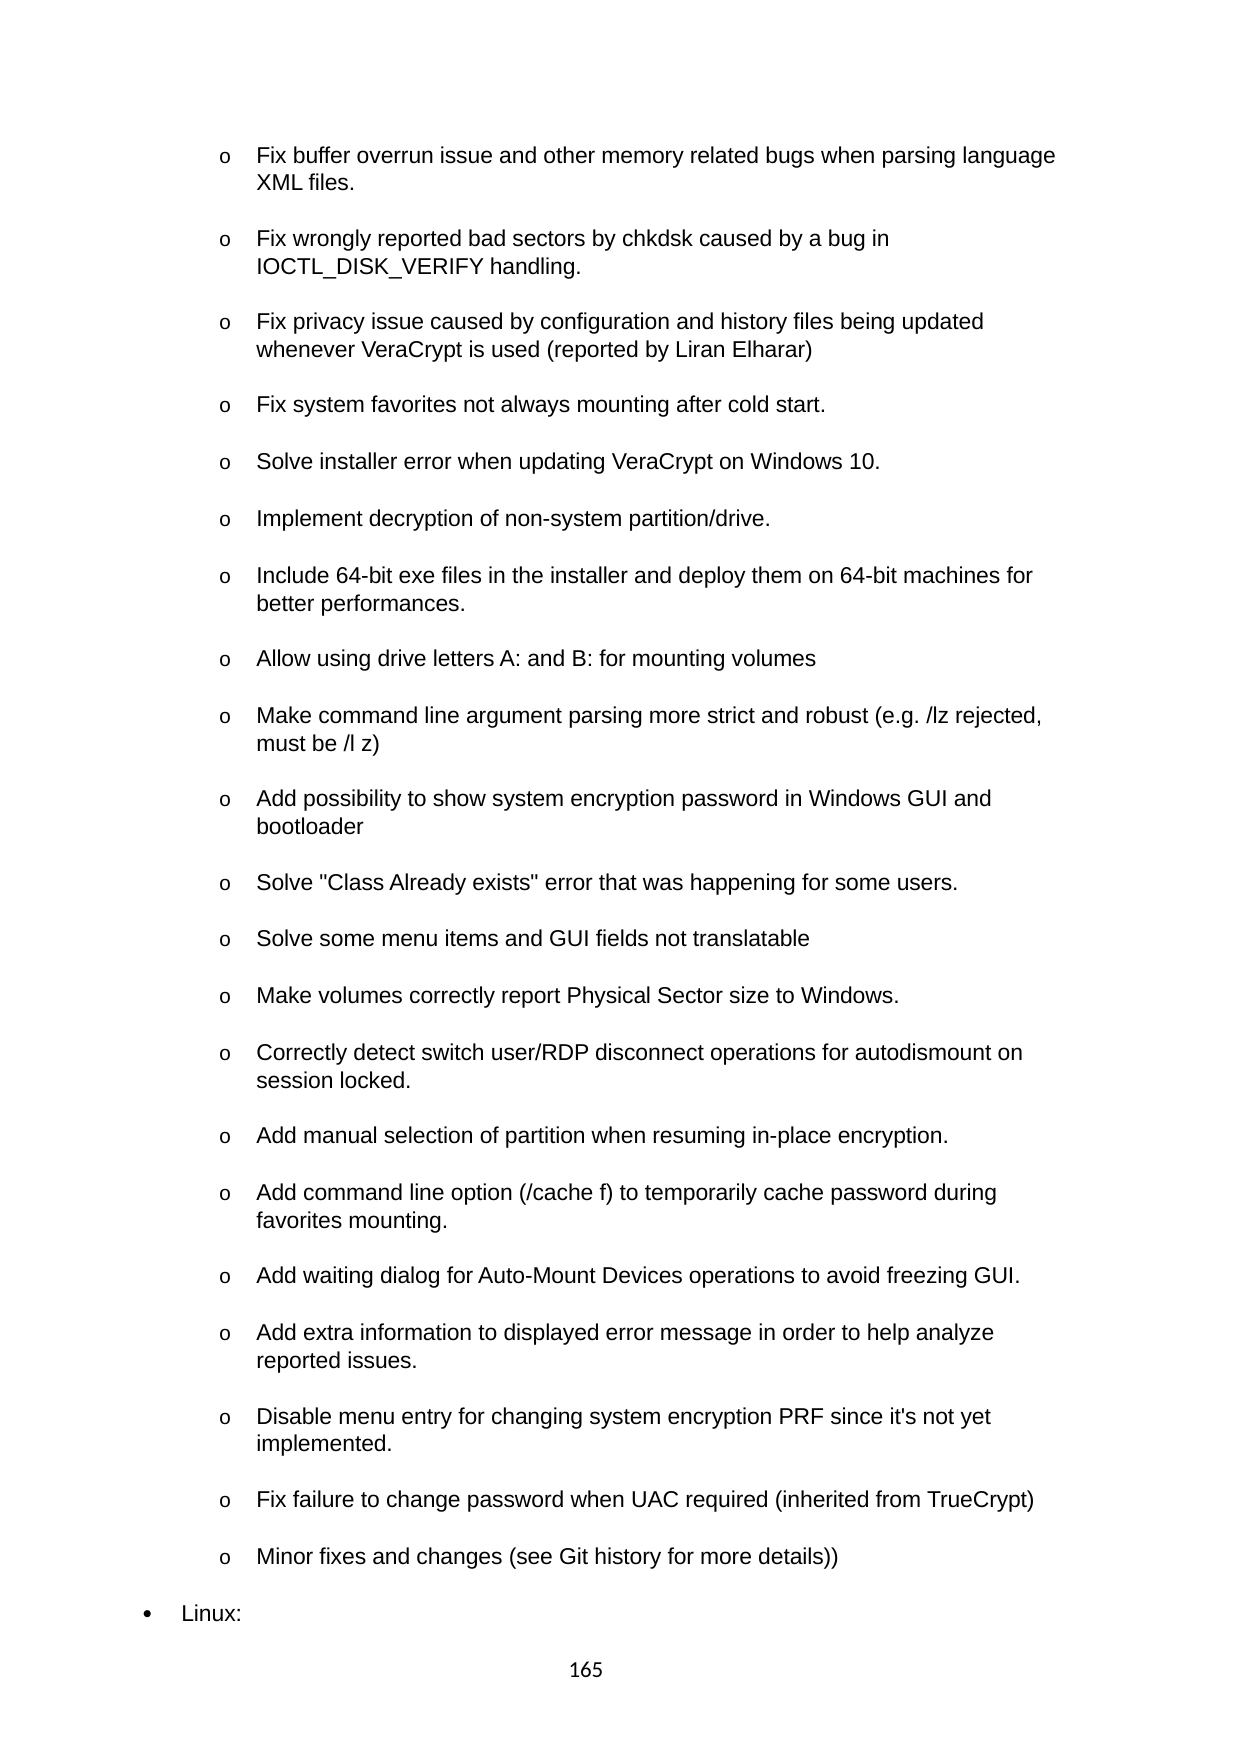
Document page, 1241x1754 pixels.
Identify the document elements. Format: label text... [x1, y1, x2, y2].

list Add extra information to displayed error message in order to help analyze reported issues. [219, 1319, 1065, 1373]
list Include 64-bit exe files in the installer and deploy them on 64-bit machines for better performances. [219, 562, 1065, 616]
list Add possibility to show system encryption password in Windows GUI and bootloader [219, 785, 1065, 839]
list Disable menu entry for changing system encryption PRF since it's not yet implemented. [219, 1403, 1065, 1457]
list Implement decryption of non-system partition/drive. [219, 505, 1065, 533]
list Make command line argument parsing more strict and robust (e.g. /lz rejected, must be /l z) [219, 702, 1065, 756]
list Fix wrongly reported bad sectors by chkdsk caused by a bug in IOCTL_DISK_VERIFY handling. [219, 225, 1065, 279]
list Fix failure to change password when UAC required (inherited from TrueCrypt) [219, 1486, 1065, 1513]
list Fix privacy issue caused by configuration and history files being updated whenever VeraCrypt is used (reported by Liran Elharar) [219, 308, 1065, 362]
list Fix buffer overrun issue and other memory related bugs when parsing language XML files. [219, 142, 1065, 196]
list Add waiting dialog for Auto-Mount Devices operations to avoid freezing GUI. [219, 1262, 1065, 1290]
list Add manual selection of partition when resuming in-place encryption. [219, 1122, 1065, 1150]
list Allow using drive letters A: and B: for mounting volumes [219, 645, 1065, 673]
list Minor fixes and changes (see Git history for more details)) [219, 1543, 1065, 1570]
list Solve some menu items and GUI fields not translatable [219, 925, 1065, 953]
list Make volumes correctly report Physical Sector size to Windows. [219, 982, 1065, 1010]
list Add command line option (/cache f) to temporarily cache password during favorites mounting. [219, 1179, 1065, 1233]
list Linux: [144, 1599, 1065, 1626]
list Solve "Class Already exists" error that was happening for some users. [219, 868, 1065, 896]
list Correctly detect switch user/RDP disconnect operations for autodismount on session locked. [219, 1039, 1065, 1093]
list Solve installer error when updating VeraCrypt on Windows 10. [219, 448, 1065, 476]
list Fix system favorites not always mounting after cold start. [219, 391, 1065, 419]
